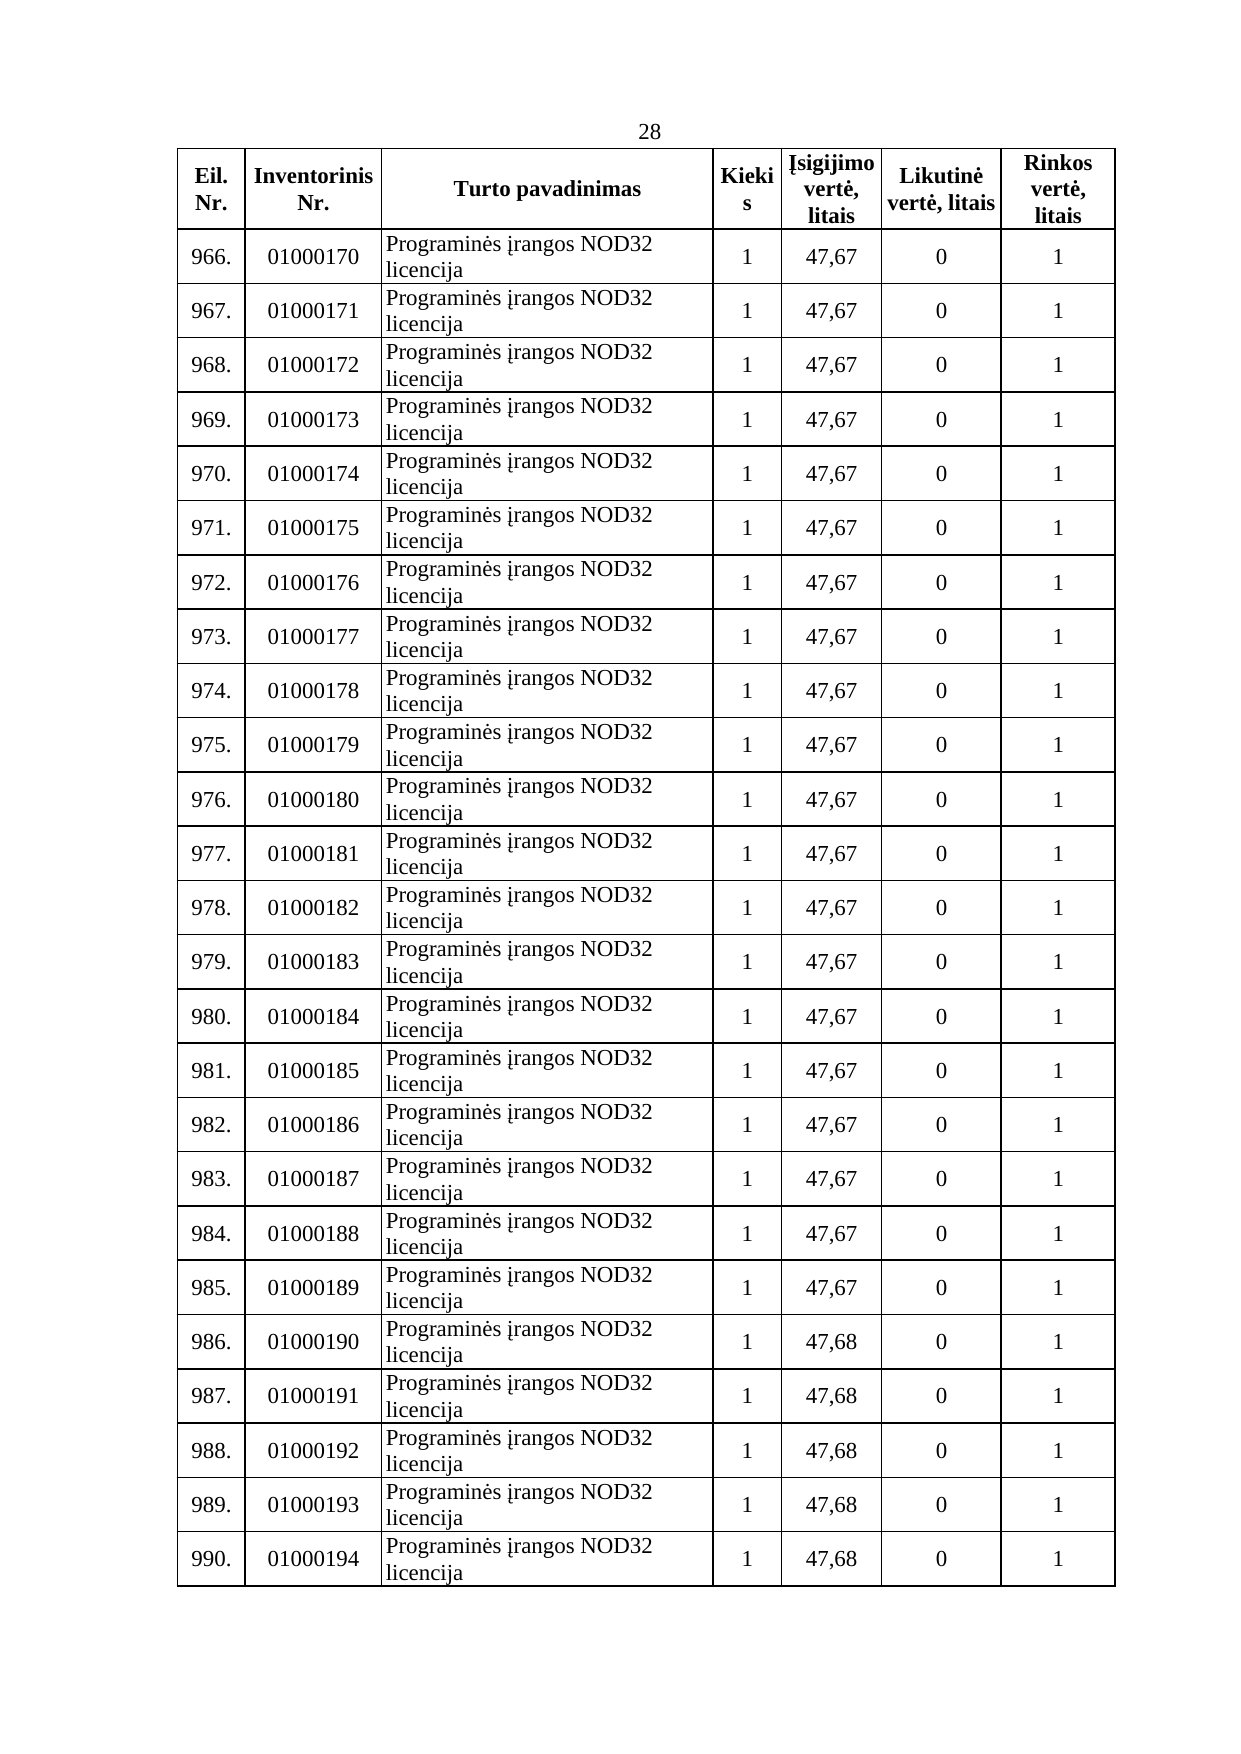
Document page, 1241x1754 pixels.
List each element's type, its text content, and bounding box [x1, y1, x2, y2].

table_cell 1 [714, 1207, 781, 1259]
table_cell 47,67 [782, 881, 881, 934]
table_cell 47,67 [782, 230, 881, 282]
table_cell 01000194 [246, 1532, 381, 1585]
table_cell Programinės įrangos NOD32 licencija [382, 881, 712, 934]
table_cell Programinės įrangos NOD32 licencija [382, 773, 712, 825]
table_cell 1 [1002, 230, 1114, 282]
table_cell 1 [714, 230, 781, 282]
table_cell 968. [178, 338, 244, 391]
table_cell 0 [882, 447, 1000, 499]
table_cell Programinės įrangos NOD32 licencija [382, 1152, 712, 1205]
table_cell 0 [882, 935, 1000, 988]
table_cell 967. [178, 284, 244, 337]
table_cell 0 [882, 1532, 1000, 1585]
table_cell 1 [1002, 338, 1114, 391]
table_cell 1 [714, 1044, 781, 1097]
table_cell Programinės įrangos NOD32 licencija [382, 338, 712, 391]
table_cell 1 [1002, 718, 1114, 771]
table_cell 01000186 [246, 1098, 381, 1151]
table_cell 47,67 [782, 1098, 881, 1151]
table_cell Programinės įrangos NOD32 licencija [382, 1207, 712, 1259]
table_cell 0 [882, 338, 1000, 391]
table_cell 01000183 [246, 935, 381, 988]
table_cell Programinės įrangos NOD32 licencija [382, 935, 712, 988]
table_cell 0 [882, 610, 1000, 662]
table_cell 47,67 [782, 1044, 881, 1097]
table_cell 01000173 [246, 393, 381, 445]
table_cell 01000188 [246, 1207, 381, 1259]
table_cell 47,68 [782, 1478, 881, 1531]
table_cell 975. [178, 718, 244, 771]
table_cell 01000191 [246, 1370, 381, 1422]
table_cell 976. [178, 773, 244, 825]
table_cell 47,67 [782, 1152, 881, 1205]
table_cell 1 [714, 718, 781, 771]
table_cell 1 [714, 610, 781, 662]
table_cell 47,68 [782, 1532, 881, 1585]
table_cell 966. [178, 230, 244, 282]
table_cell 1 [1002, 1044, 1114, 1097]
table_cell Programinės įrangos NOD32 licencija [382, 827, 712, 879]
table_cell 0 [882, 881, 1000, 934]
table_cell 1 [714, 1152, 781, 1205]
table_cell 1 [714, 556, 781, 608]
table_cell 1 [714, 827, 781, 879]
table_cell Programinės įrangos NOD32 licencija [382, 501, 712, 554]
table_cell Programinės įrangos NOD32 licencija [382, 610, 712, 662]
table_cell 47,67 [782, 556, 881, 608]
table_cell 989. [178, 1478, 244, 1531]
table_cell 0 [882, 1207, 1000, 1259]
table_cell 1 [1002, 773, 1114, 825]
table_cell 1 [1002, 1532, 1114, 1585]
table_cell 1 [714, 338, 781, 391]
table_cell 0 [882, 556, 1000, 608]
table_cell 47,67 [782, 447, 881, 499]
table_cell 47,67 [782, 664, 881, 717]
table_cell 01000189 [246, 1261, 381, 1314]
table_cell Programinės įrangos NOD32 licencija [382, 1532, 712, 1585]
table_cell 1 [1002, 556, 1114, 608]
table_cell Programinės įrangos NOD32 licencija [382, 230, 712, 282]
table_cell 01000171 [246, 284, 381, 337]
table_cell 970. [178, 447, 244, 499]
table_cell Programinės įrangos NOD32 licencija [382, 990, 712, 1042]
table_cell 0 [882, 1152, 1000, 1205]
table_cell 1 [714, 990, 781, 1042]
table_cell 01000182 [246, 881, 381, 934]
table_cell 984. [178, 1207, 244, 1259]
table_cell 47,68 [782, 1370, 881, 1422]
table_header Likutinė vertė, litais [882, 149, 1000, 228]
table_cell 01000184 [246, 990, 381, 1042]
table_cell Programinės įrangos NOD32 licencija [382, 447, 712, 499]
table_cell 47,67 [782, 1261, 881, 1314]
table_cell 1 [1002, 881, 1114, 934]
table_cell 1 [1002, 1261, 1114, 1314]
table_cell 47,67 [782, 284, 881, 337]
table_cell Programinės įrangos NOD32 licencija [382, 556, 712, 608]
table_cell 47,67 [782, 990, 881, 1042]
table_cell 01000192 [246, 1424, 381, 1476]
table_cell 1 [714, 1424, 781, 1476]
table_cell 0 [882, 501, 1000, 554]
table_cell 0 [882, 230, 1000, 282]
table_cell 1 [1002, 827, 1114, 879]
table_cell Programinės įrangos NOD32 licencija [382, 718, 712, 771]
table_cell 1 [714, 1098, 781, 1151]
table_cell 01000174 [246, 447, 381, 499]
table_cell 1 [1002, 935, 1114, 988]
table_cell Programinės įrangos NOD32 licencija [382, 1044, 712, 1097]
table_cell 01000187 [246, 1152, 381, 1205]
table_cell 969. [178, 393, 244, 445]
table_cell 972. [178, 556, 244, 608]
table_cell 0 [882, 1315, 1000, 1368]
table_cell 1 [1002, 1207, 1114, 1259]
table_cell 1 [714, 393, 781, 445]
table_header Eil. Nr. [178, 149, 244, 228]
table_cell 01000170 [246, 230, 381, 282]
table_cell Programinės įrangos NOD32 licencija [382, 1315, 712, 1368]
table_cell 980. [178, 990, 244, 1042]
table_cell 47,67 [782, 827, 881, 879]
table_cell 1 [714, 1532, 781, 1585]
table_cell 1 [714, 501, 781, 554]
table_cell 1 [714, 1315, 781, 1368]
table_header Turto pavadinimas [382, 149, 712, 228]
table_cell 0 [882, 827, 1000, 879]
table_cell 982. [178, 1098, 244, 1151]
table_cell 0 [882, 718, 1000, 771]
table_cell 0 [882, 1098, 1000, 1151]
table_cell Programinės įrangos NOD32 licencija [382, 1261, 712, 1314]
table_header Rinkos vertė, litais [1002, 149, 1114, 228]
table_cell 1 [1002, 1152, 1114, 1205]
table_cell 01000179 [246, 718, 381, 771]
table_cell 01000178 [246, 664, 381, 717]
table_cell 01000185 [246, 1044, 381, 1097]
table_cell 971. [178, 501, 244, 554]
table_cell Programinės įrangos NOD32 licencija [382, 1370, 712, 1422]
table_cell 0 [882, 773, 1000, 825]
table_cell 01000190 [246, 1315, 381, 1368]
table_cell 01000176 [246, 556, 381, 608]
table_cell 47,67 [782, 935, 881, 988]
table_cell 0 [882, 1261, 1000, 1314]
table_cell 0 [882, 990, 1000, 1042]
table_cell 1 [714, 1370, 781, 1422]
table_cell Programinės įrangos NOD32 licencija [382, 393, 712, 445]
table_cell 01000181 [246, 827, 381, 879]
table_cell 47,67 [782, 773, 881, 825]
table_cell 01000177 [246, 610, 381, 662]
table_cell 1 [1002, 1370, 1114, 1422]
table_cell 988. [178, 1424, 244, 1476]
table_cell 1 [1002, 1315, 1114, 1368]
table_cell 1 [1002, 990, 1114, 1042]
table_cell 0 [882, 664, 1000, 717]
table_cell Programinės įrangos NOD32 licencija [382, 1424, 712, 1476]
table_cell 0 [882, 1478, 1000, 1531]
table_cell 0 [882, 1370, 1000, 1422]
table_cell 47,67 [782, 718, 881, 771]
table_cell 1 [714, 284, 781, 337]
table_cell 47,67 [782, 393, 881, 445]
table_cell 1 [714, 935, 781, 988]
table_cell 1 [1002, 1424, 1114, 1476]
table_cell 985. [178, 1261, 244, 1314]
table_cell Programinės įrangos NOD32 licencija [382, 1098, 712, 1151]
table_cell 987. [178, 1370, 244, 1422]
table_cell 0 [882, 1044, 1000, 1097]
table_cell 1 [714, 664, 781, 717]
table_cell 01000172 [246, 338, 381, 391]
table_header Inventorinis Nr. [246, 149, 381, 228]
table_cell 977. [178, 827, 244, 879]
table_cell 47,68 [782, 1315, 881, 1368]
table_cell 1 [714, 1261, 781, 1314]
table_cell Programinės įrangos NOD32 licencija [382, 284, 712, 337]
table_cell 0 [882, 1424, 1000, 1476]
table_cell 1 [714, 447, 781, 499]
table_cell 0 [882, 284, 1000, 337]
table_cell Programinės įrangos NOD32 licencija [382, 664, 712, 717]
table_cell 01000175 [246, 501, 381, 554]
table_cell 974. [178, 664, 244, 717]
table_cell 1 [1002, 284, 1114, 337]
table_cell 01000193 [246, 1478, 381, 1531]
table_cell 1 [1002, 447, 1114, 499]
table_header Įsigijimo vertė, litais [782, 149, 881, 228]
table_cell 990. [178, 1532, 244, 1585]
table_cell 47,67 [782, 610, 881, 662]
table_cell 1 [714, 1478, 781, 1531]
table_cell 01000180 [246, 773, 381, 825]
table_cell 973. [178, 610, 244, 662]
table_cell 981. [178, 1044, 244, 1097]
table_cell 47,67 [782, 501, 881, 554]
table_cell 986. [178, 1315, 244, 1368]
table_cell 1 [714, 881, 781, 934]
table_cell 1 [1002, 1098, 1114, 1151]
table_cell 1 [1002, 610, 1114, 662]
table_cell 1 [1002, 664, 1114, 717]
table_cell 47,67 [782, 1207, 881, 1259]
table_cell 0 [882, 393, 1000, 445]
table_cell 47,67 [782, 338, 881, 391]
table_cell 978. [178, 881, 244, 934]
table_cell 1 [1002, 501, 1114, 554]
table_cell 1 [714, 773, 781, 825]
table_cell 47,68 [782, 1424, 881, 1476]
table_cell 1 [1002, 393, 1114, 445]
table_cell 983. [178, 1152, 244, 1205]
table_header Kiekis [714, 149, 781, 228]
table_cell Programinės įrangos NOD32 licencija [382, 1478, 712, 1531]
table_cell 979. [178, 935, 244, 988]
table_cell 1 [1002, 1478, 1114, 1531]
